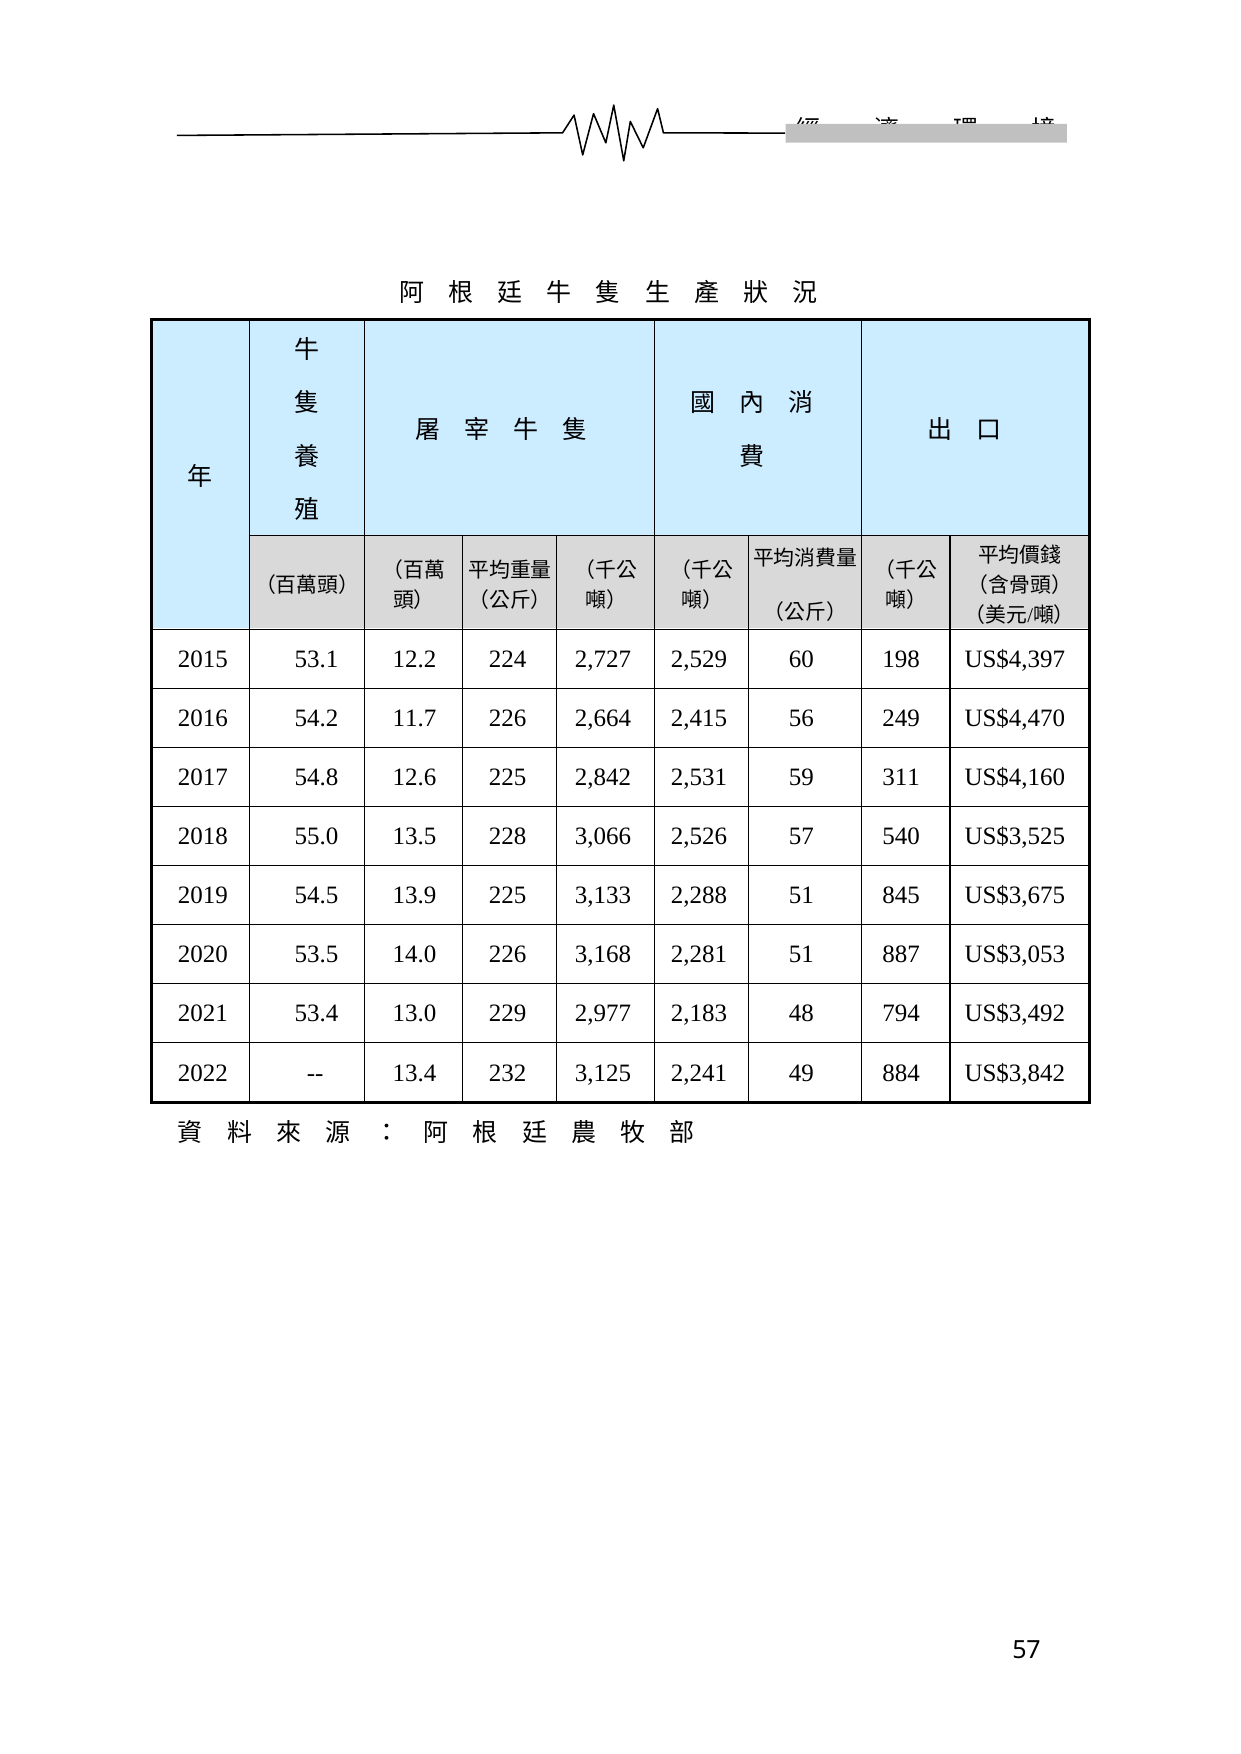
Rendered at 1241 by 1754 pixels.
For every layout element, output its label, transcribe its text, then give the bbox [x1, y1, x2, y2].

table_cell 13.9 [365, 866, 462, 924]
table_cell 11.7 [365, 689, 462, 747]
table_cell 225 [463, 866, 556, 924]
table_cell 224 [463, 630, 556, 688]
table_cell 12.6 [365, 748, 462, 806]
table_cell US$4,160 [951, 748, 1088, 806]
table_cell US$4,470 [951, 689, 1088, 747]
table_header 屠宰牛隻 [365, 321, 654, 535]
table_cell 13.0 [365, 984, 462, 1042]
table_cell 14.0 [365, 925, 462, 983]
table_cell 12.2 [365, 630, 462, 688]
table_cell 2017 [153, 748, 249, 806]
table_cell 48 [749, 984, 861, 1042]
table_cell 54.8 [250, 748, 364, 806]
table_cell 2018 [153, 807, 249, 865]
table_cell 53.4 [250, 984, 364, 1042]
table_cell 56 [749, 689, 861, 747]
table_cell 2,241 [655, 1043, 748, 1101]
table_cell US$4,397 [951, 630, 1088, 688]
table_header 出口 [862, 321, 1088, 535]
table_cell 540 [862, 807, 949, 865]
table_cell 2016 [153, 689, 249, 747]
table_cell US$3,053 [951, 925, 1088, 983]
table_cell 51 [749, 925, 861, 983]
table_cell 59 [749, 748, 861, 806]
table_cell 225 [463, 748, 556, 806]
table_cell 2019 [153, 866, 249, 924]
table_header 國內消費 [655, 321, 861, 535]
table_cell 54.2 [250, 689, 364, 747]
table_cell 55.0 [250, 807, 364, 865]
table_cell （百萬頭） [250, 536, 364, 628]
table_cell 794 [862, 984, 949, 1042]
table_cell 2,183 [655, 984, 748, 1042]
table_cell 232 [463, 1043, 556, 1101]
table_cell 2,288 [655, 866, 748, 924]
table_cell 3,066 [557, 807, 654, 865]
table_cell 198 [862, 630, 949, 688]
table_cell 2,977 [557, 984, 654, 1042]
table_cell 平均消費量 （公斤） [749, 536, 861, 628]
table_cell 60 [749, 630, 861, 688]
table_cell 平均重量 （公斤） [463, 536, 556, 628]
table_cell US$3,675 [951, 866, 1088, 924]
table_cell 249 [862, 689, 949, 747]
table_cell 2021 [153, 984, 249, 1042]
table_cell 228 [463, 807, 556, 865]
table_cell 887 [862, 925, 949, 983]
table_cell US$3,492 [951, 984, 1088, 1042]
table_header 年 [153, 321, 249, 628]
text 資料來源：阿根廷農牧部 [178, 1104, 1063, 1158]
table_cell 2015 [153, 630, 249, 688]
table_cell 884 [862, 1043, 949, 1101]
table_cell 2,415 [655, 689, 748, 747]
table_cell 53.5 [250, 925, 364, 983]
table_cell 3,125 [557, 1043, 654, 1101]
table_cell 平均價錢 （含骨頭）（美元/噸） [951, 536, 1088, 628]
table_cell （百萬頭） [365, 536, 462, 628]
table_cell 2,531 [655, 748, 748, 806]
table_cell 13.4 [365, 1043, 462, 1101]
table_cell 3,168 [557, 925, 654, 983]
table_cell 3,133 [557, 866, 654, 924]
text 阿根廷牛隻生產狀況 [178, 264, 1063, 317]
table_cell 2,842 [557, 748, 654, 806]
table_cell 13.5 [365, 807, 462, 865]
table_cell US$3,842 [951, 1043, 1088, 1101]
table_cell US$3,525 [951, 807, 1088, 865]
table_cell （千公噸） [557, 536, 654, 628]
table_cell 2,529 [655, 630, 748, 688]
table_cell 49 [749, 1043, 861, 1101]
table_cell 54.5 [250, 866, 364, 924]
table_cell 845 [862, 866, 949, 924]
table_cell （千公噸） [862, 536, 949, 628]
table_cell 311 [862, 748, 949, 806]
table_cell 53.1 [250, 630, 364, 688]
table_cell 2,727 [557, 630, 654, 688]
table_cell （千公噸） [655, 536, 748, 628]
table_cell 2,664 [557, 689, 654, 747]
table_cell 226 [463, 925, 556, 983]
table_cell 229 [463, 984, 556, 1042]
table_header 牛隻養殖 [250, 321, 364, 535]
table_cell 2022 [153, 1043, 249, 1101]
table_cell -- [250, 1043, 364, 1101]
table_cell 226 [463, 689, 556, 747]
table_cell 51 [749, 866, 861, 924]
table_cell 2,281 [655, 925, 748, 983]
table_cell 2020 [153, 925, 249, 983]
table_cell 2,526 [655, 807, 748, 865]
table_cell 57 [749, 807, 861, 865]
